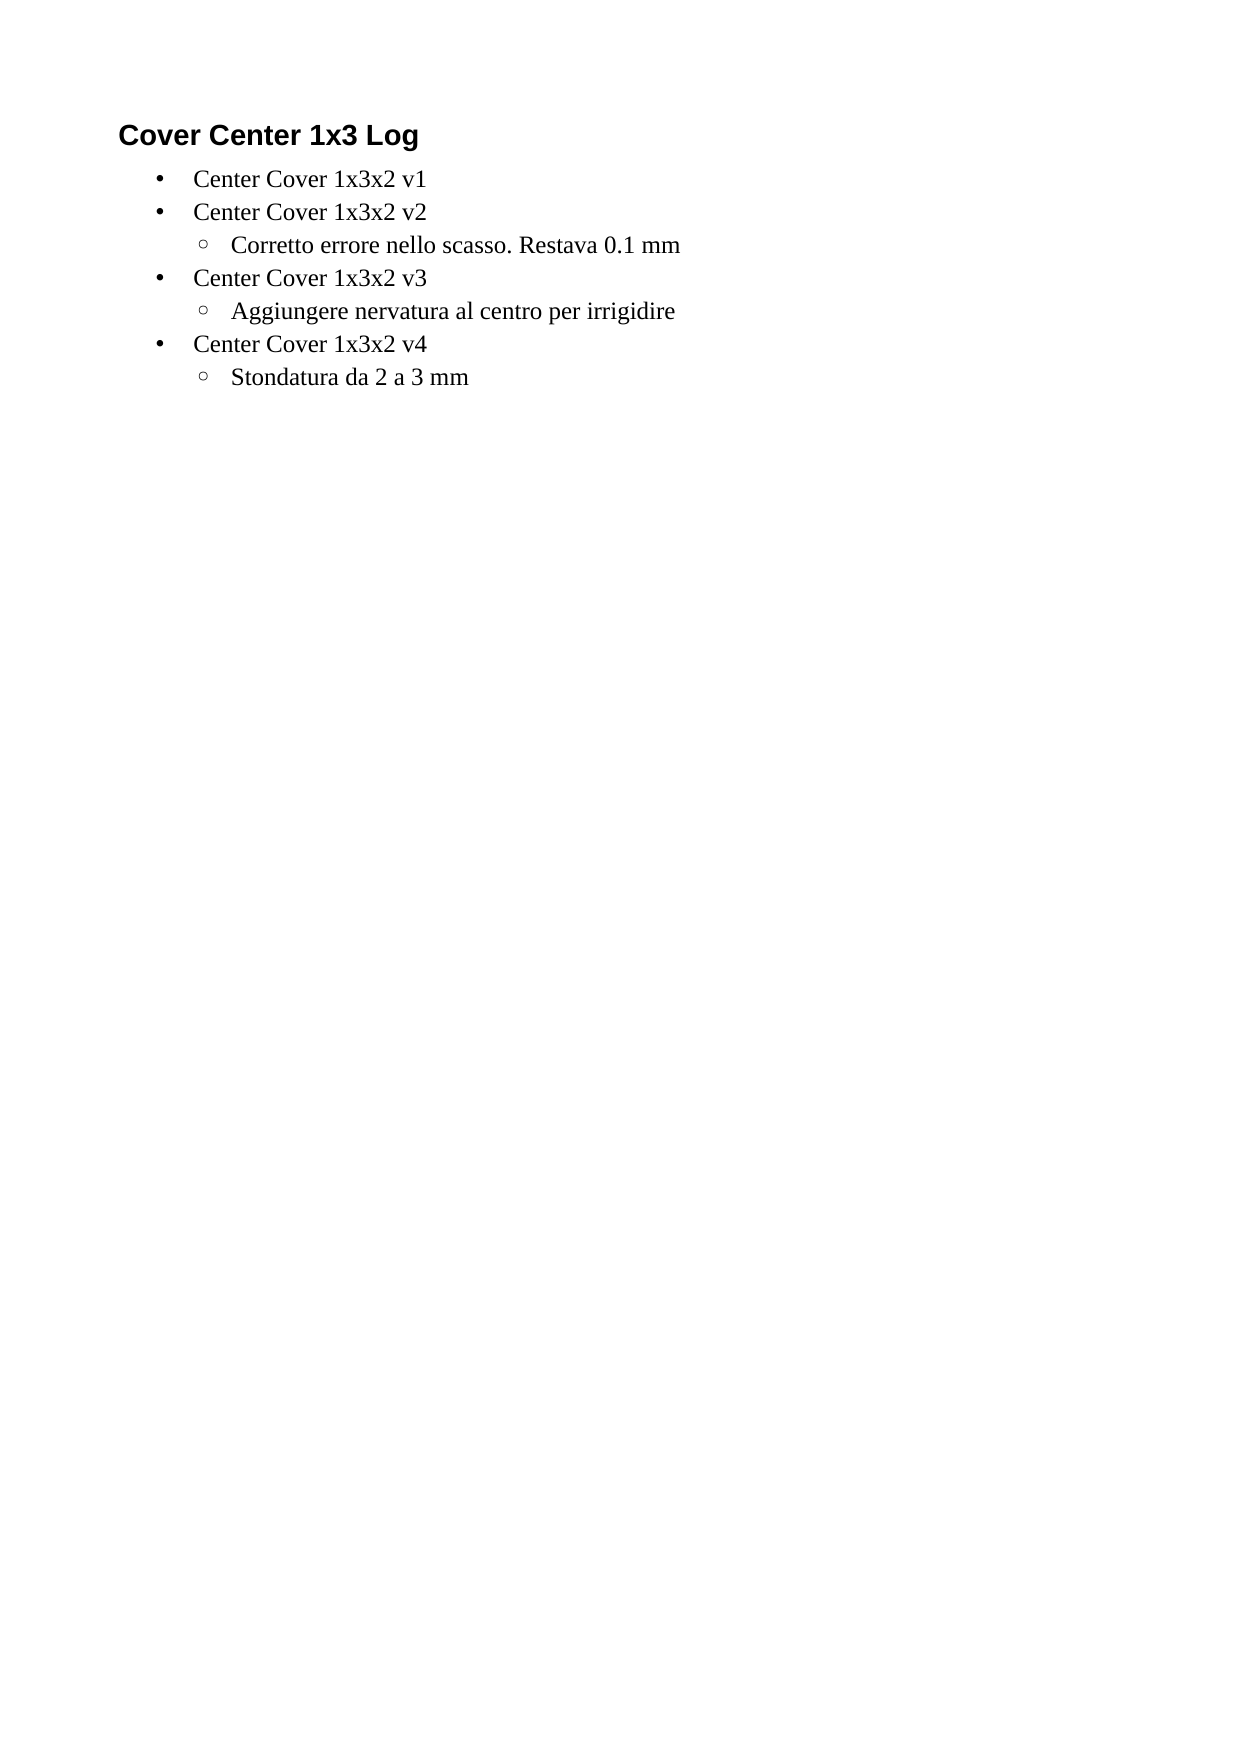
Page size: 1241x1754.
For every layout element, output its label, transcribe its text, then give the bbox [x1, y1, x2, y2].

subtitle Cover Center 1x3 Log [118, 118, 1122, 152]
list Corretto errore nello scasso. Restava 0.1 mm [193, 230, 1122, 259]
list Center Cover 1x3x2 v1 [156, 164, 1122, 193]
list Stondatura da 2 a 3 mm [193, 362, 1122, 391]
list Center Cover 1x3x2 v3 [156, 263, 1122, 292]
list Center Cover 1x3x2 v4 [156, 329, 1122, 358]
list Center Cover 1x3x2 v2 [156, 197, 1122, 226]
list Aggiungere nervatura al centro per irrigidire [193, 296, 1122, 325]
